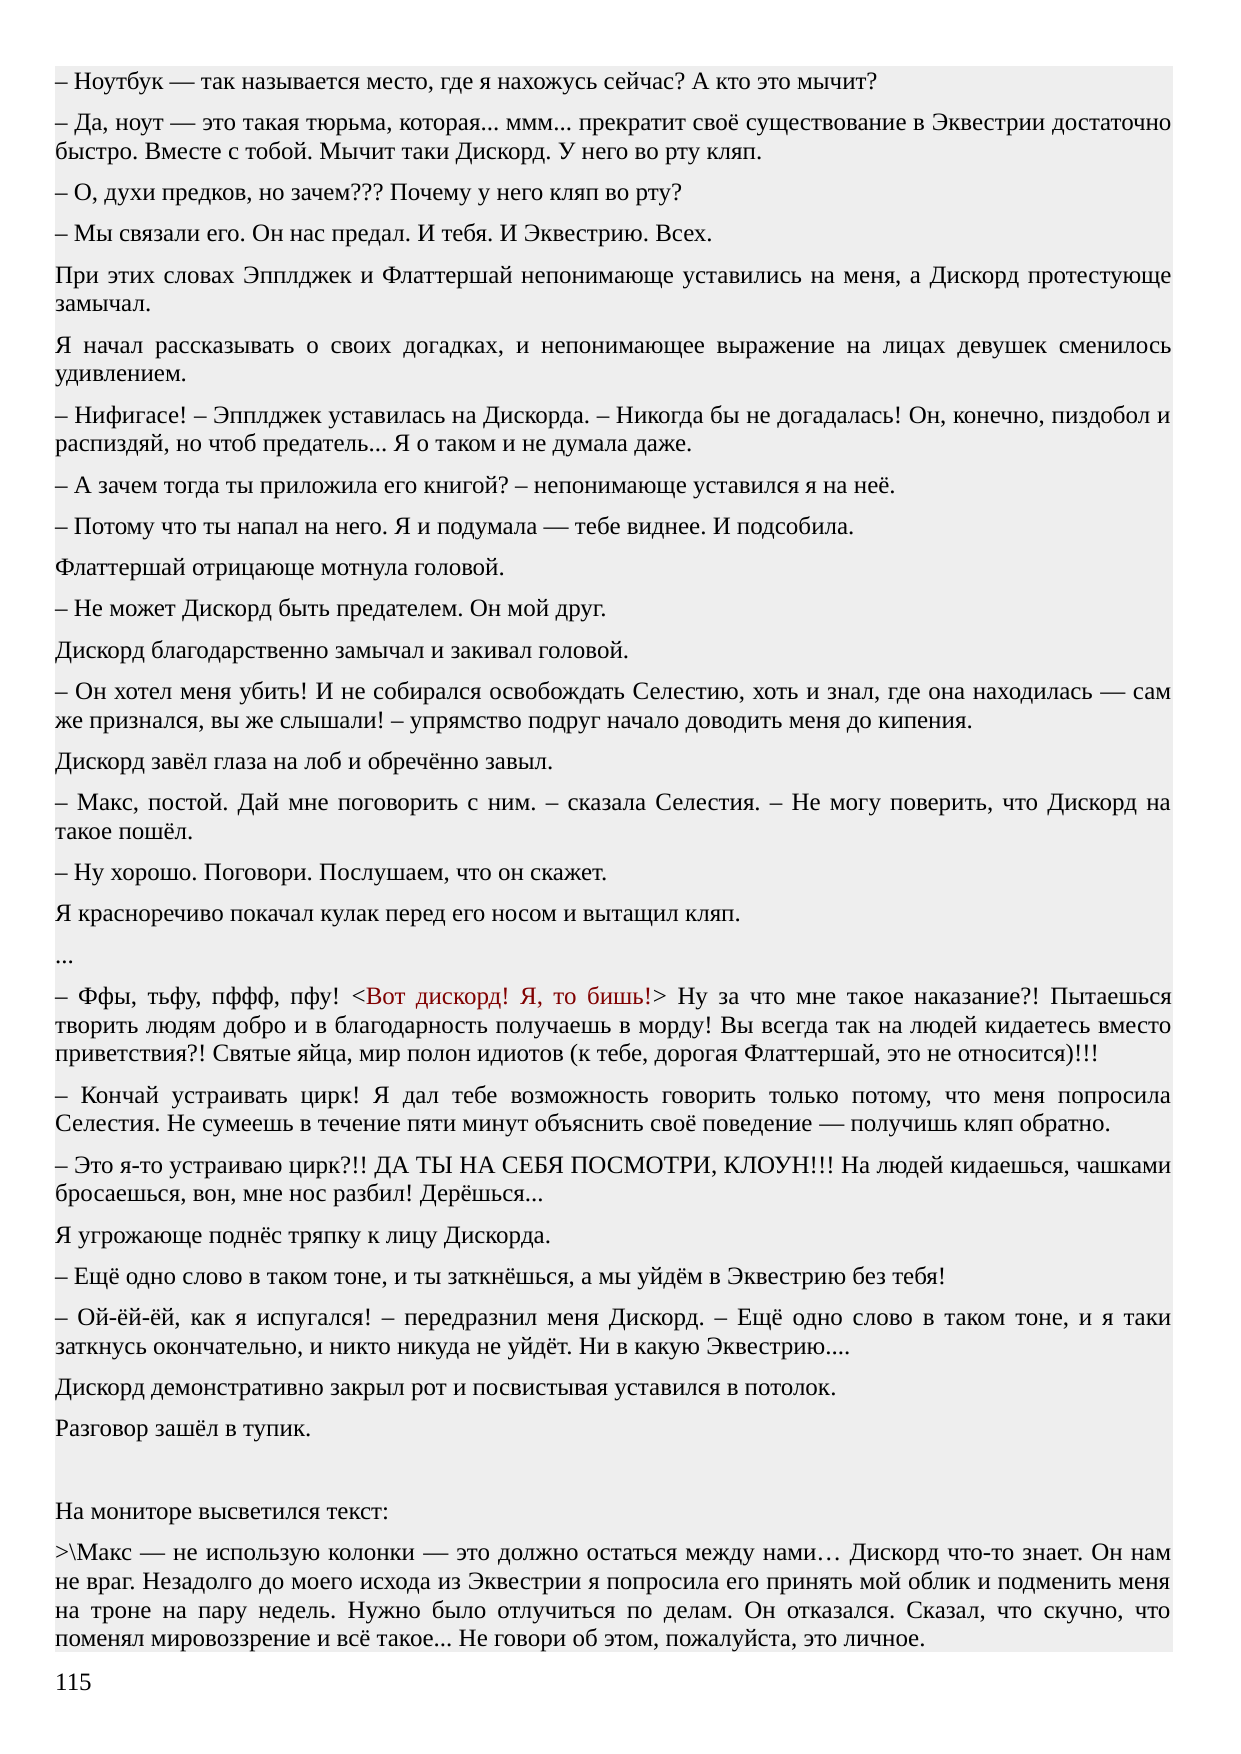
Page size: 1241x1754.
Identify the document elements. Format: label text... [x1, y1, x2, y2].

text Дискорд благодарственно замычал и закивал головой. [55, 635, 1173, 663]
text – Ну хорошо. Поговори. Послушаем, что он скажет. [55, 857, 1173, 886]
text – Не может Дискорд быть предателем. Он мой друг. [55, 593, 1173, 622]
text – Мы связали его. Он нас предал. И тебя. И Эквестрию. Всех. [55, 218, 1173, 247]
text – Это я-то устраиваю цирк?!! ДА ТЫ НА СЕБЯ ПОСМОТРИ, КЛОУН!!! На людей кидаешься, чашками бросаешься, вон, мне нос разбил! Дерёшься... [55, 1150, 1173, 1207]
text При этих словах Эпплджек и Флаттершай непонимающе уставились на меня, а Дискорд протестующе замычал. [55, 260, 1173, 317]
text – Ой-ёй-ёй, как я испугался! – передразнил меня Дискорд. – Ещё одно слово в таком тоне, и я таки заткнусь окончательно, и никто никуда не уйдёт. Ни в какую Эквестрию.... [55, 1302, 1173, 1360]
text Дискорд завёл глаза на лоб и обречённо завыл. [55, 746, 1173, 775]
text – А зачем тогда ты приложила его книгой? – непонимающе уставился я на неё. [55, 470, 1173, 498]
text – Макс, постой. Дай мне поговорить с ним. – сказала Селестия. – Не могу поверить, что Дискорд на такое пошёл. [55, 787, 1173, 845]
text – О, духи предков, но зачем??? Почему у него кляп во рту? [55, 177, 1173, 206]
text – Он хотел меня убить! И не собирался освобождать Селестию, хоть и знал, где она находилась — сам же признался, вы же слышали! – упрямство подруг начало доводить меня до кипения. [55, 676, 1173, 733]
text Я начал рассказывать о своих догадках, и непонимающее выражение на лицах девушек сменилось удивлением. [55, 330, 1173, 387]
text – Нифигасе! – Эпплджек уставилась на Дискорда. – Никогда бы не догадалась! Он, конечно, пиздобол и распиздяй, но чтоб предатель... Я о таком и не думала даже. [55, 400, 1173, 457]
text – Кончай устраивать цирк! Я дал тебе возможность говорить только потому, что меня попросила Селестия. Не сумеешь в течение пяти минут объяснить своё поведение — получишь кляп обратно. [55, 1080, 1173, 1137]
text – Ещё одно слово в таком тоне, и ты заткнёшься, а мы уйдём в Эквестрию без тебя! [55, 1261, 1173, 1290]
text Разговор зашёл в тупик. [55, 1413, 1173, 1442]
text Я угрожающе поднёс тряпку к лицу Дискорда. [55, 1220, 1173, 1248]
text Дискорд демонстративно закрыл рот и посвистывая уставился в потолок. [55, 1372, 1173, 1401]
text ... [55, 940, 1173, 968]
text Я красноречиво покачал кулак перед его носом и вытащил кляп. [55, 898, 1173, 927]
text >\Макс — не использую колонки — это должно остаться между нами… Дискорд что-то знает. Он нам не враг. Незадолго до моего исхода из Эквестрии я попросила его принять мой облик и подменить меня на троне на пару недель. Нужно было отлучиться по делам. Он отказался. Сказал, что скучно, что поменял мировоззрение и всё такое... Не говори об этом, пожалуйста, это личное. [55, 1537, 1173, 1652]
text Флаттершай отрицающе мотнула головой. [55, 552, 1173, 581]
text – Ффы, тьфу, пффф, пфу! <Вот дискорд! Я, то бишь!> Ну за что мне такое наказание?! Пытаешься творить людям добро и в благодарность получаешь в морду! Вы всегда так на людей кидаетесь вместо приветствия?! Святые яйца, мир полон идиотов (к тебе, дорогая Флаттершай, это не относится)!!! [55, 981, 1173, 1067]
text – Ноутбук — так называется место, где я нахожусь сейчас? А кто это мычит? [55, 66, 1173, 95]
text – Да, ноут — это такая тюрьма, которая... ммм... прекратит своё существование в Эквестрии достаточно быстро. Вместе с тобой. Мычит таки Дискорд. У него во рту кляп. [55, 107, 1173, 165]
text На мониторе высветился текст: [55, 1496, 1173, 1525]
text – Потому что ты напал на него. Я и подумала — тебе виднее. И подсобила. [55, 511, 1173, 540]
